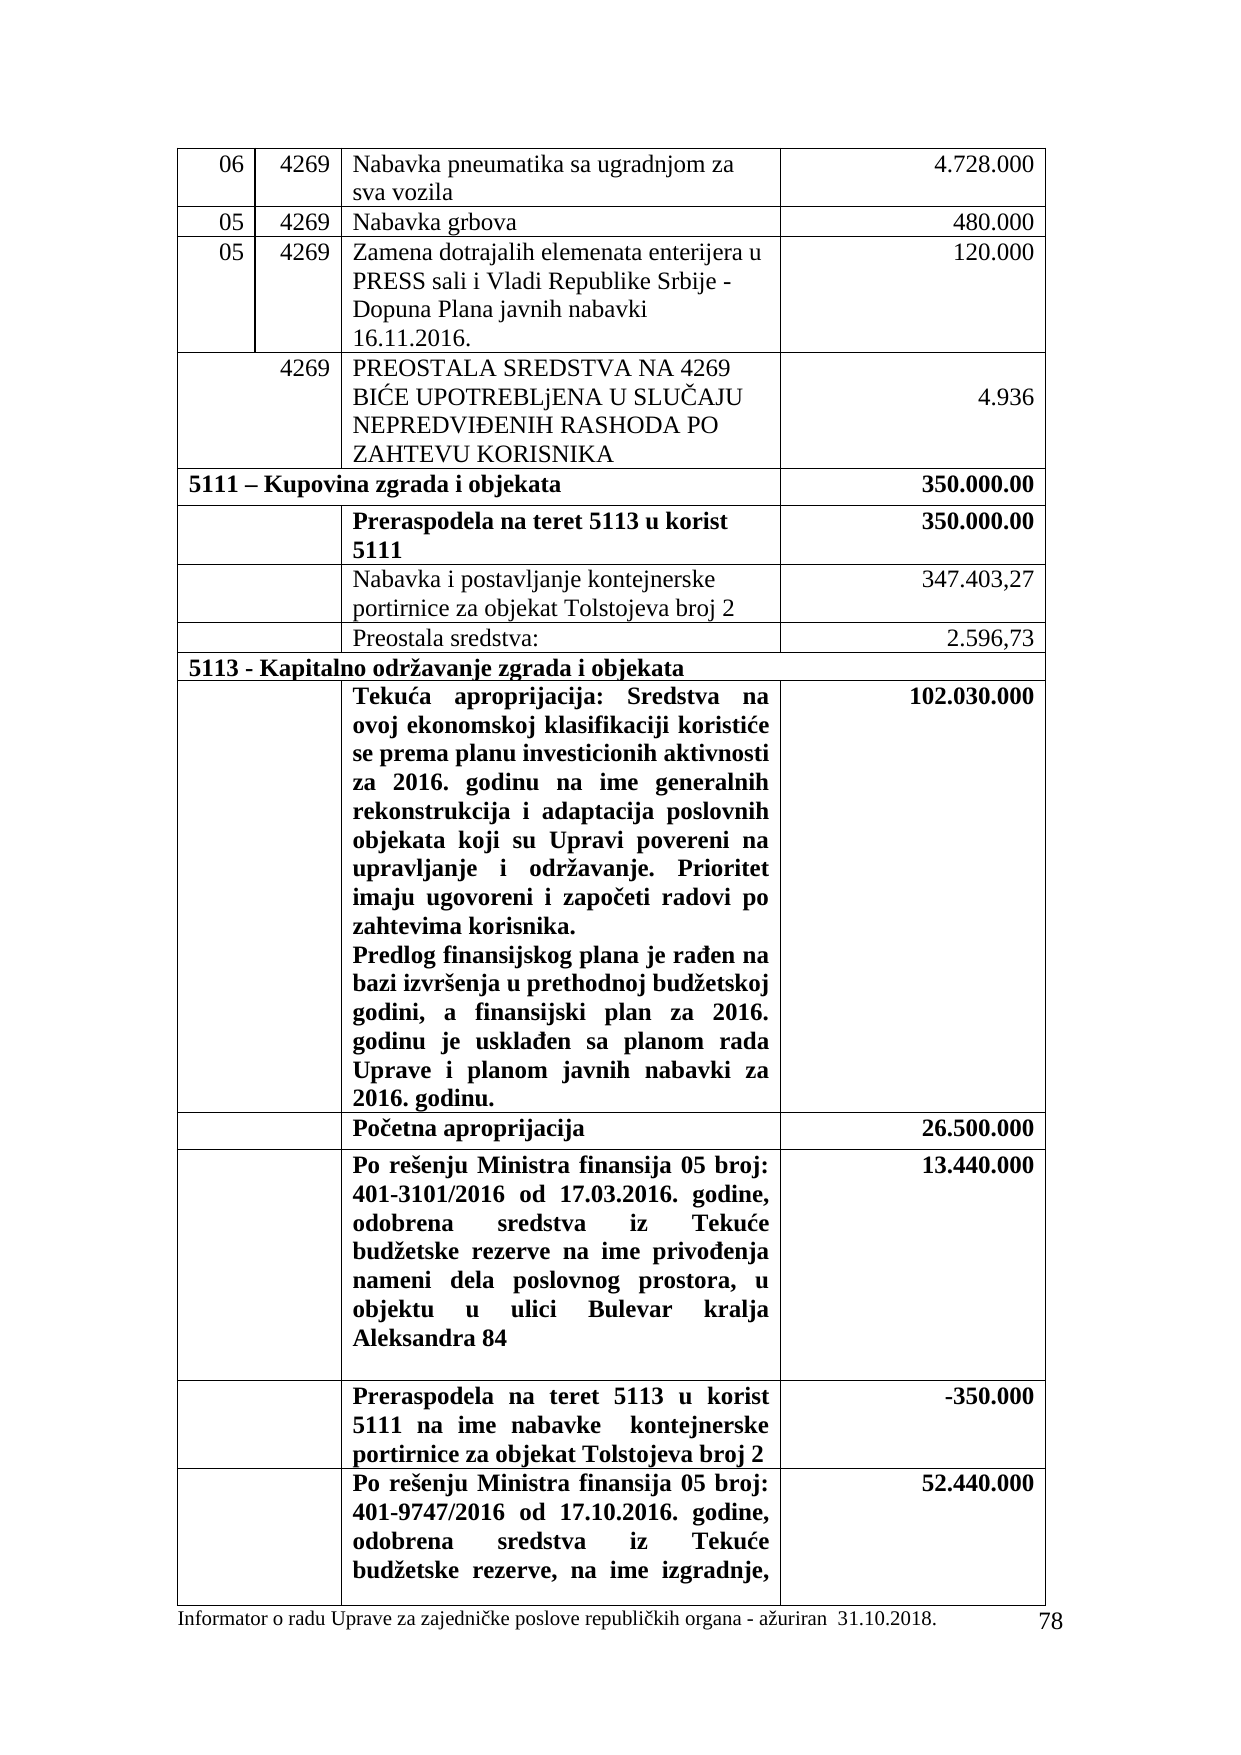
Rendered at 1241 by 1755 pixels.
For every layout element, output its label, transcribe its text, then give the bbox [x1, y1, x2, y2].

table_cell 480.000 [781, 207, 1045, 236]
table_cell Nabavka grbova [342, 207, 780, 236]
table_cell [178, 681, 341, 1112]
table_cell Preraspodela na teret 5113 u korist 5111 na ime nabavke kontejnerske portirnice za objekat Tolstojeva broj 2 [342, 1381, 780, 1467]
table_cell 4.936 [781, 353, 1045, 468]
table_cell 26.500.000 [781, 1113, 1045, 1149]
table_cell 05 [178, 207, 254, 236]
table_cell 52.440.000 [781, 1469, 1045, 1605]
table_cell 120.000 [781, 237, 1045, 352]
table_cell 05 [178, 237, 254, 352]
table_cell 4269 [178, 353, 341, 468]
table_cell Preraspodela na teret 5113 u korist 5111 [342, 506, 780, 563]
table_cell Po rešenju Ministra finansija 05 broj: 401-3101/2016 od 17.03.2016. godine, odobrena sredstva iz Tekuće budžetske rezerve na ime privođenja nameni dela poslovnog prostora, u objektu u ulici Bulevar kralјa Aleksandra 84 [342, 1150, 780, 1380]
table_cell 102.030.000 [781, 681, 1045, 1112]
table_cell 5111 – Kupovina zgrada i objekata [178, 469, 780, 505]
table_cell 4.728.000 [781, 149, 1045, 206]
table_cell Nabavka pneumatika sa ugradnjom za sva vozila [342, 149, 780, 206]
table_cell Tekuća aproprijacija: Sredstva na ovoj ekonomskoj klasifikaciji koristiće se prema planu investicionih aktivnosti za 2016. godinu na ime generalnih rekonstrukcija i adaptacija poslovnih objekata koji su Upravi povereni na upravlјanje i održavanje. Prioritet imaju ugovoreni i započeti radovi po zahtevima korisnika. Predlog finansijskog plana je rađen na bazi izvršenja u prethodnoj budžetskoj godini, a finansijski plan za 2016. godinu je usklađen sa planom rada Uprave i planom javnih nabavki za 2016. godinu. [342, 681, 780, 1112]
table_cell 06 [178, 149, 254, 206]
table_cell 350.000.00 [781, 469, 1045, 505]
table_cell 4269 [256, 149, 341, 206]
table_cell [178, 1150, 341, 1380]
table_cell PREOSTALA SREDSTVA NA 4269 BIĆE UPOTREBLjENA U SLUČAJU NEPREDVIĐENIH RASHODA PO ZAHTEVU KORISNIKA [342, 353, 780, 468]
table_cell Nabavka i postavlјanje kontejnerske portirnice za objekat Tolstojeva broj 2 [342, 565, 780, 622]
table_cell [178, 1113, 341, 1149]
table_cell 350.000.00 [781, 506, 1045, 563]
table_cell 347.403,27 [781, 565, 1045, 622]
table_cell 5113 - Kapitalno održavanje zgrada i objekata [178, 653, 1045, 680]
table_cell 4269 [256, 237, 341, 352]
table_cell 13.440.000 [781, 1150, 1045, 1380]
table_cell Početna aproprijacija [342, 1113, 780, 1149]
table_cell 4269 [256, 207, 341, 236]
table_cell [178, 506, 341, 563]
table_cell [178, 565, 341, 622]
table_cell 2.596,73 [781, 623, 1045, 652]
table_cell Zamena dotrajalih elemenata enterijera u PRESS sali i Vladi Republike Srbije - Dopuna Plana javnih nabavki 16.11.2016. [342, 237, 780, 352]
table_cell -350.000 [781, 1381, 1045, 1467]
table_cell [178, 1381, 341, 1467]
table_cell [178, 1469, 341, 1605]
table_cell Preostala sredstva: [342, 623, 780, 652]
table_cell [178, 623, 341, 652]
table_cell Po rešenju Ministra finansija 05 broj: 401-9747/2016 od 17.10.2016. godine, odobrena sredstva iz Tekuće budžetske rezerve, na ime izgradnje, [342, 1469, 780, 1605]
